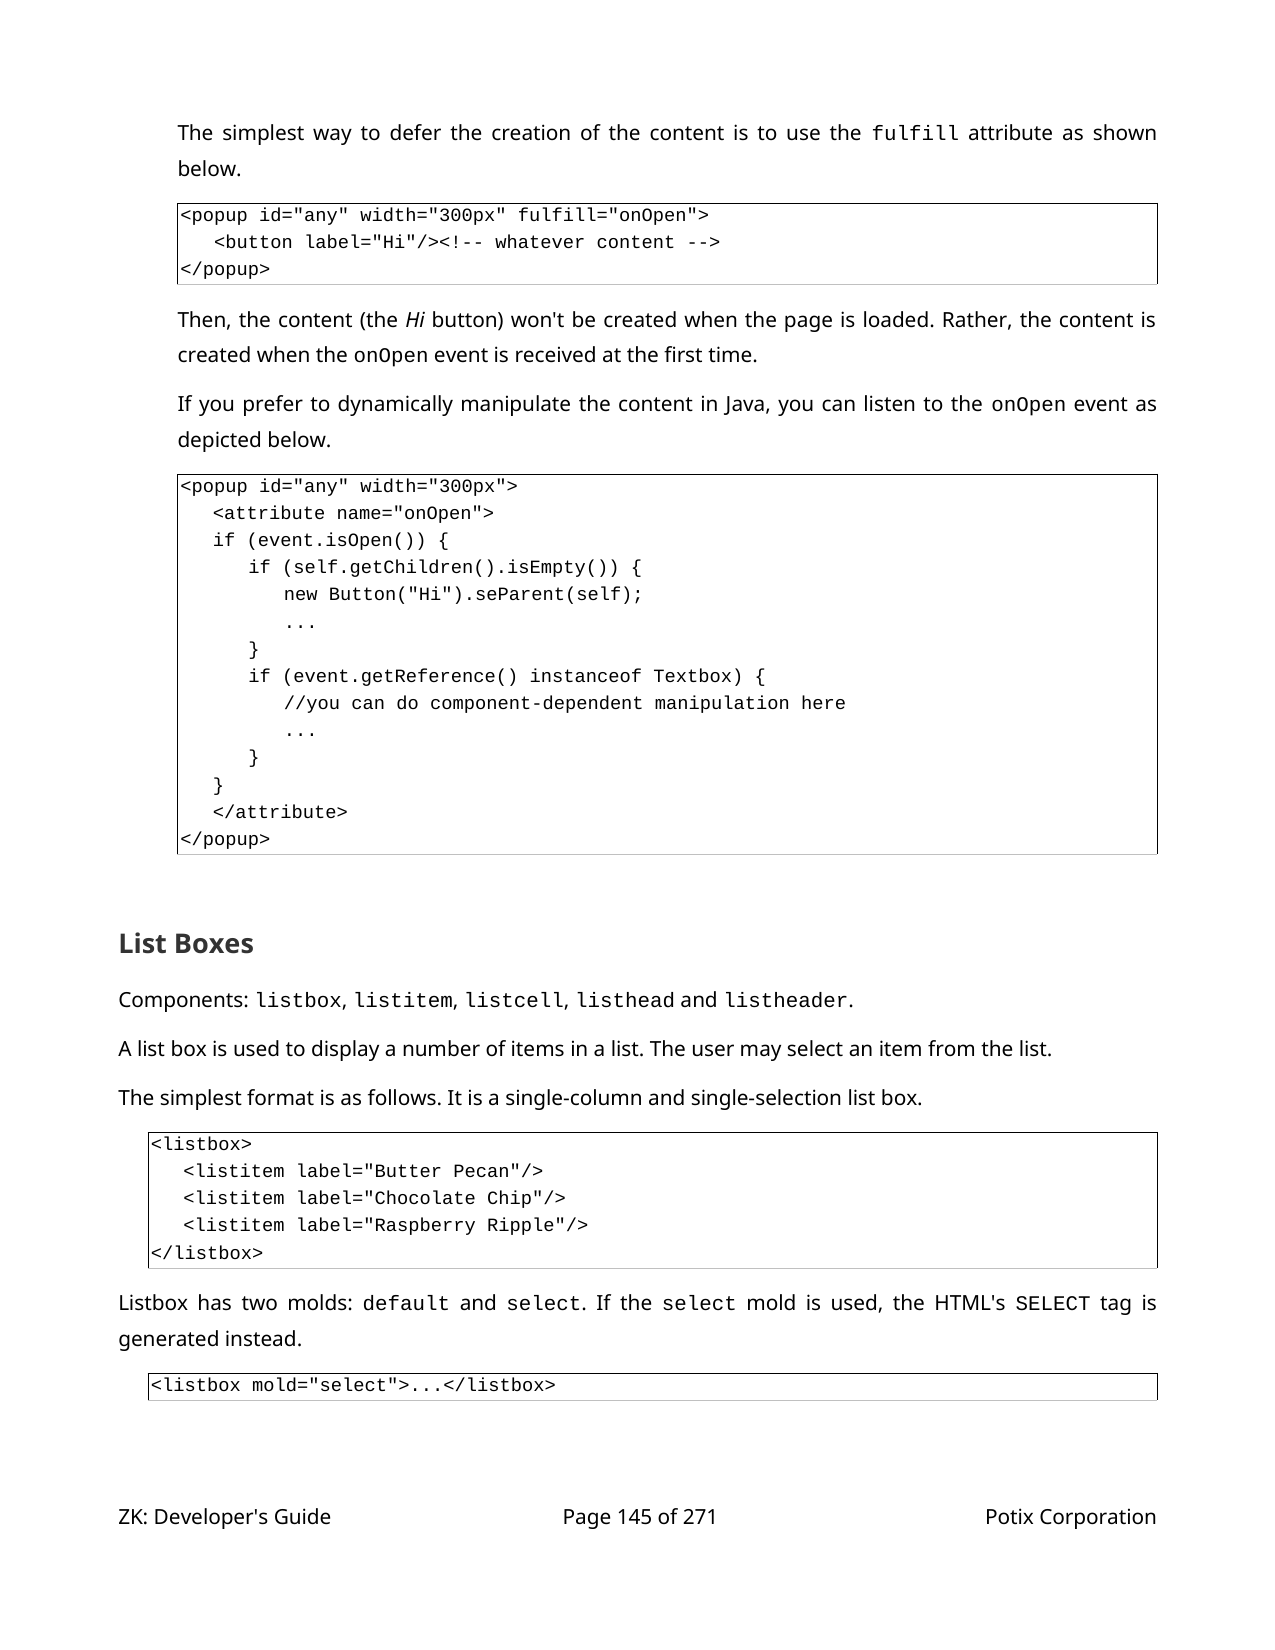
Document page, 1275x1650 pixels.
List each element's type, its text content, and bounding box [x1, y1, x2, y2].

text } [178, 637, 1157, 661]
text </listbox> [149, 1241, 1157, 1268]
text Listbox has two molds: default and select. If the select mold is used, the HTML's SELECT tag is generated instead. [118, 1288, 1157, 1352]
text Then, the content (the Hi button) won't be created when the page is loaded. Rather, the content is created when the onOpen event is received at the first time. [177, 305, 1157, 368]
text </popup> [178, 257, 1157, 284]
text Components: listbox, listitem, listcell, listhead and listheader. [118, 985, 1157, 1013]
text <listitem label="Butter Pecan"/> [149, 1159, 1157, 1183]
text ... [178, 718, 1157, 742]
text <popup id="any" width="300px" fulfill="onOpen"> [178, 204, 1157, 227]
text A list box is used to display a number of items in a list. The user may select an item from the list. [118, 1034, 1157, 1062]
text <listbox mold="select">...</listbox> [149, 1374, 1157, 1400]
text </attribute> </popup> [178, 800, 1157, 854]
text if (self.getChildren().isEmpty()) { [178, 555, 1157, 579]
text The simplest format is as follows. It is a single-column and single-selection list box. [118, 1083, 1157, 1111]
text <listitem label="Chocolate Chip"/> [149, 1186, 1157, 1210]
text The simplest way to defer the creation of the content is to use the fulfill attribute as shown below. [177, 118, 1157, 182]
text <button label="Hi"/><!-- whatever content --> [178, 230, 1157, 254]
text ... [178, 609, 1157, 634]
text <listitem label="Raspberry Ripple"/> [149, 1213, 1157, 1238]
text <attribute name="onOpen"> [178, 501, 1157, 525]
text If you prefer to dynamically manipulate the content in Java, you can listen to the onOpen event as depicted below. [177, 389, 1157, 453]
text } [178, 773, 1157, 797]
text new Button("Hi").seParent(self); [178, 582, 1157, 607]
text //you can do component-dependent manipulation here [178, 691, 1157, 715]
text <listbox> [149, 1133, 1157, 1156]
text if (event.isOpen()) { [178, 528, 1157, 552]
text } [178, 745, 1157, 770]
text if (event.getReference() instanceof Textbox) { [178, 664, 1157, 688]
subtitle List Boxes [118, 924, 1157, 961]
text <popup id="any" width="300px"> [178, 475, 1157, 498]
